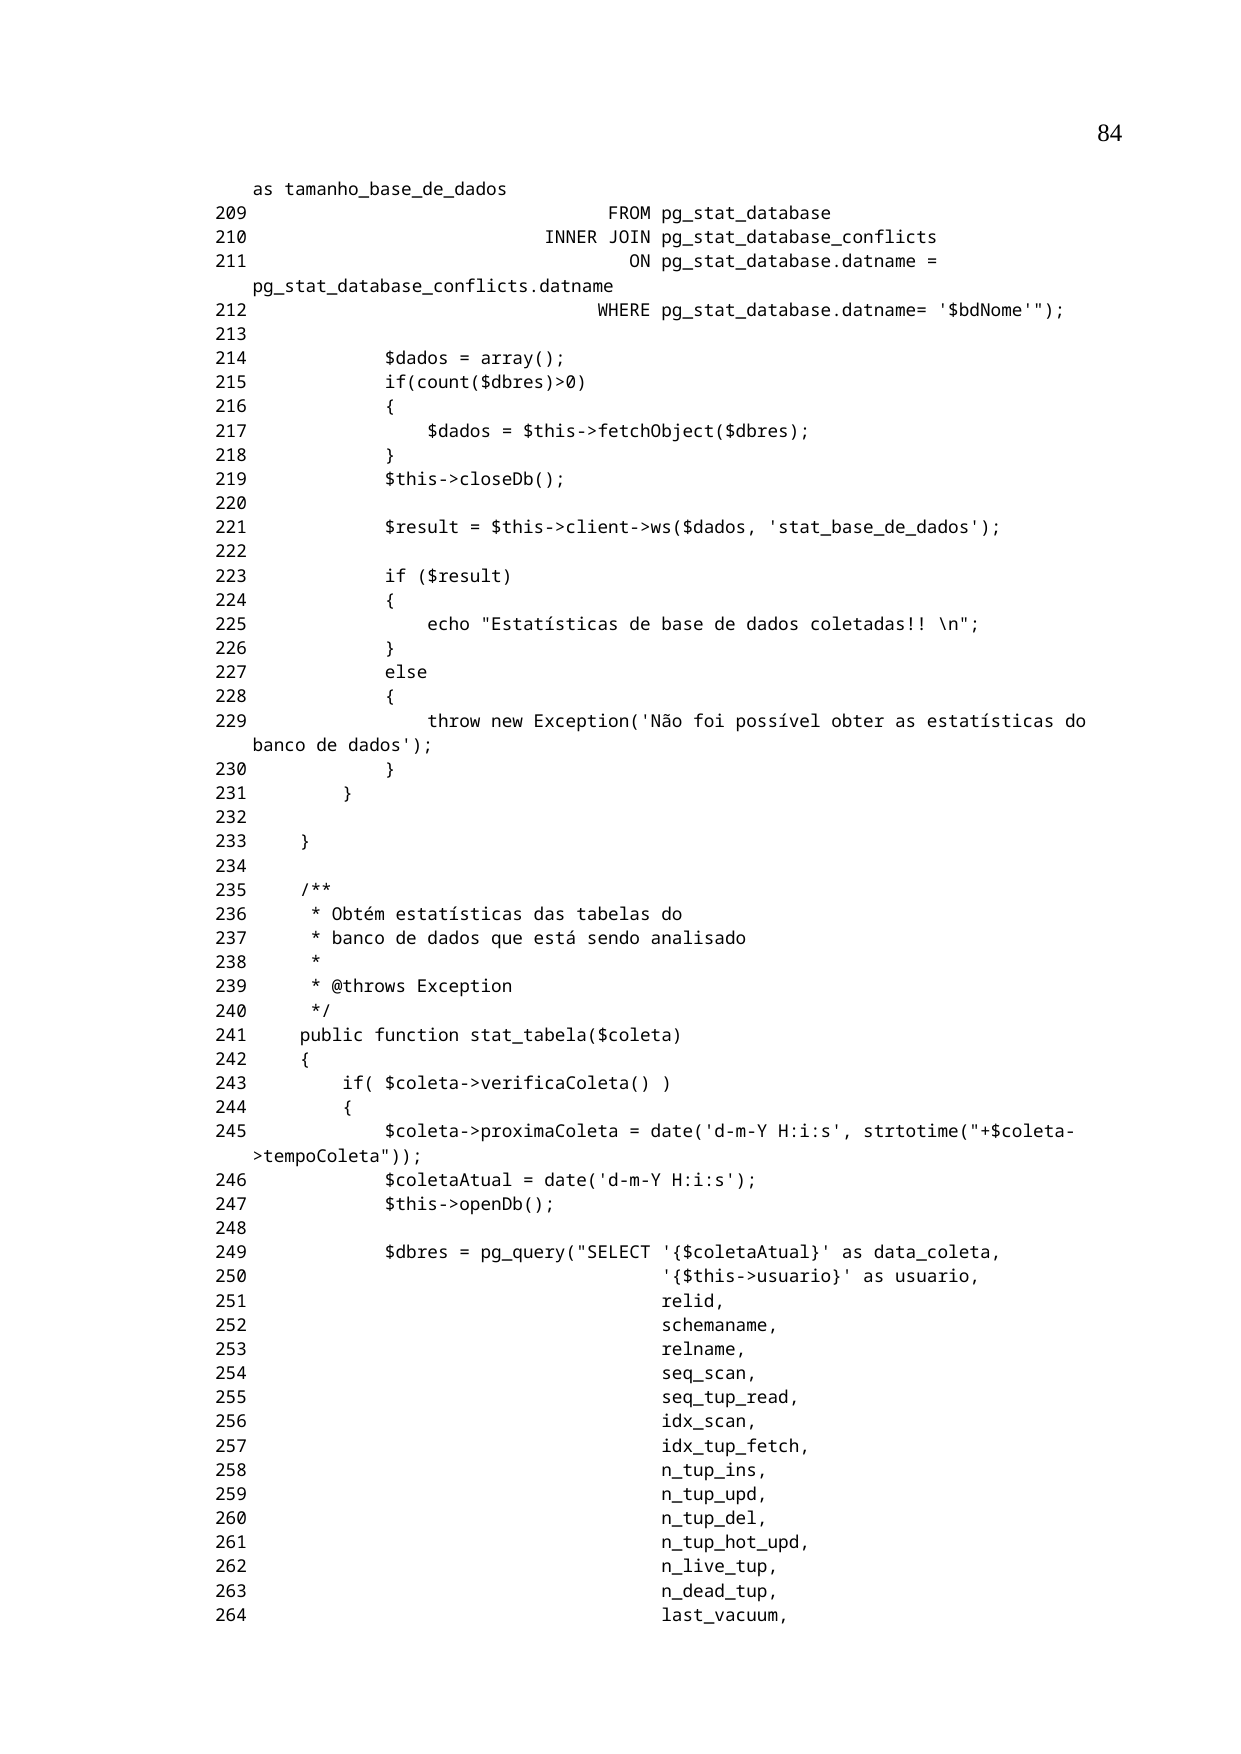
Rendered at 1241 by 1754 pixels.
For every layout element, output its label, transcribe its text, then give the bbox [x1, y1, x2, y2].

list $dados = $this->fetchObject($dbres); [215, 418, 1122, 442]
list if( $coleta->verificaColeta() ) [215, 1071, 1122, 1095]
list seq_tup_read, [215, 1385, 1122, 1409]
list seq_scan, [215, 1361, 1122, 1385]
list FROM pg_stat_database [215, 201, 1122, 225]
list relid, [215, 1288, 1122, 1312]
list WHERE pg_stat_database.datname= '$bdNome'"); [215, 297, 1122, 321]
list { [215, 587, 1122, 611]
list } [215, 829, 1122, 853]
list relname, [215, 1336, 1122, 1361]
list } [215, 442, 1122, 466]
list schemaname, [215, 1312, 1122, 1336]
list n_dead_tup, [215, 1578, 1122, 1602]
list echo "Estatísticas de base de dados coletadas!! \n"; [215, 611, 1122, 636]
list if(count($dbres)>0) [215, 370, 1122, 394]
list $this->openDb(); [215, 1191, 1122, 1216]
list * @throws Exception [215, 974, 1122, 998]
list $coletaAtual = date('d-m-Y H:i:s'); [215, 1167, 1122, 1191]
list idx_tup_fetch, [215, 1433, 1122, 1457]
list * Obtém estatísticas das tabelas do [215, 901, 1122, 926]
list as tamanho_base_de_dados [215, 176, 1122, 201]
list n_tup_del, [215, 1506, 1122, 1530]
list * [215, 950, 1122, 974]
list { [215, 1046, 1122, 1071]
list if ($result) [215, 563, 1122, 587]
list } [215, 781, 1122, 805]
list ON pg_stat_database.datname = pg_stat_database_conflicts.datname [215, 249, 1122, 297]
list public function stat_tabela($coleta) [215, 1022, 1122, 1046]
list n_tup_upd, [215, 1481, 1122, 1506]
list '{$this->usuario}' as usuario, [215, 1264, 1122, 1288]
list */ [215, 998, 1122, 1022]
list /** [215, 877, 1122, 901]
list INNER JOIN pg_stat_database_conflicts [215, 225, 1122, 249]
list * banco de dados que está sendo analisado [215, 926, 1122, 950]
list $this->closeDb(); [215, 466, 1122, 491]
list n_tup_ins, [215, 1457, 1122, 1481]
list $dados = array(); [215, 346, 1122, 370]
list idx_scan, [215, 1409, 1122, 1433]
list last_vacuum, [215, 1602, 1122, 1626]
list { [215, 394, 1122, 418]
list { [215, 1095, 1122, 1119]
list $coleta->proximaColeta = date('d-m-Y H:i:s', strtotime("+$coleta->tempoColeta")); [215, 1119, 1122, 1167]
list throw new Exception('Não foi possível obter as estatísticas do banco de dados'); [215, 708, 1122, 756]
list $dbres = pg_query("SELECT '{$coletaAtual}' as data_coleta, [215, 1240, 1122, 1264]
list { [215, 684, 1122, 708]
list n_live_tup, [215, 1554, 1122, 1578]
list else [215, 660, 1122, 684]
list } [215, 756, 1122, 781]
list n_tup_hot_upd, [215, 1530, 1122, 1554]
list } [215, 636, 1122, 660]
list $result = $this->client->ws($dados, 'stat_base_de_dados'); [215, 515, 1122, 539]
